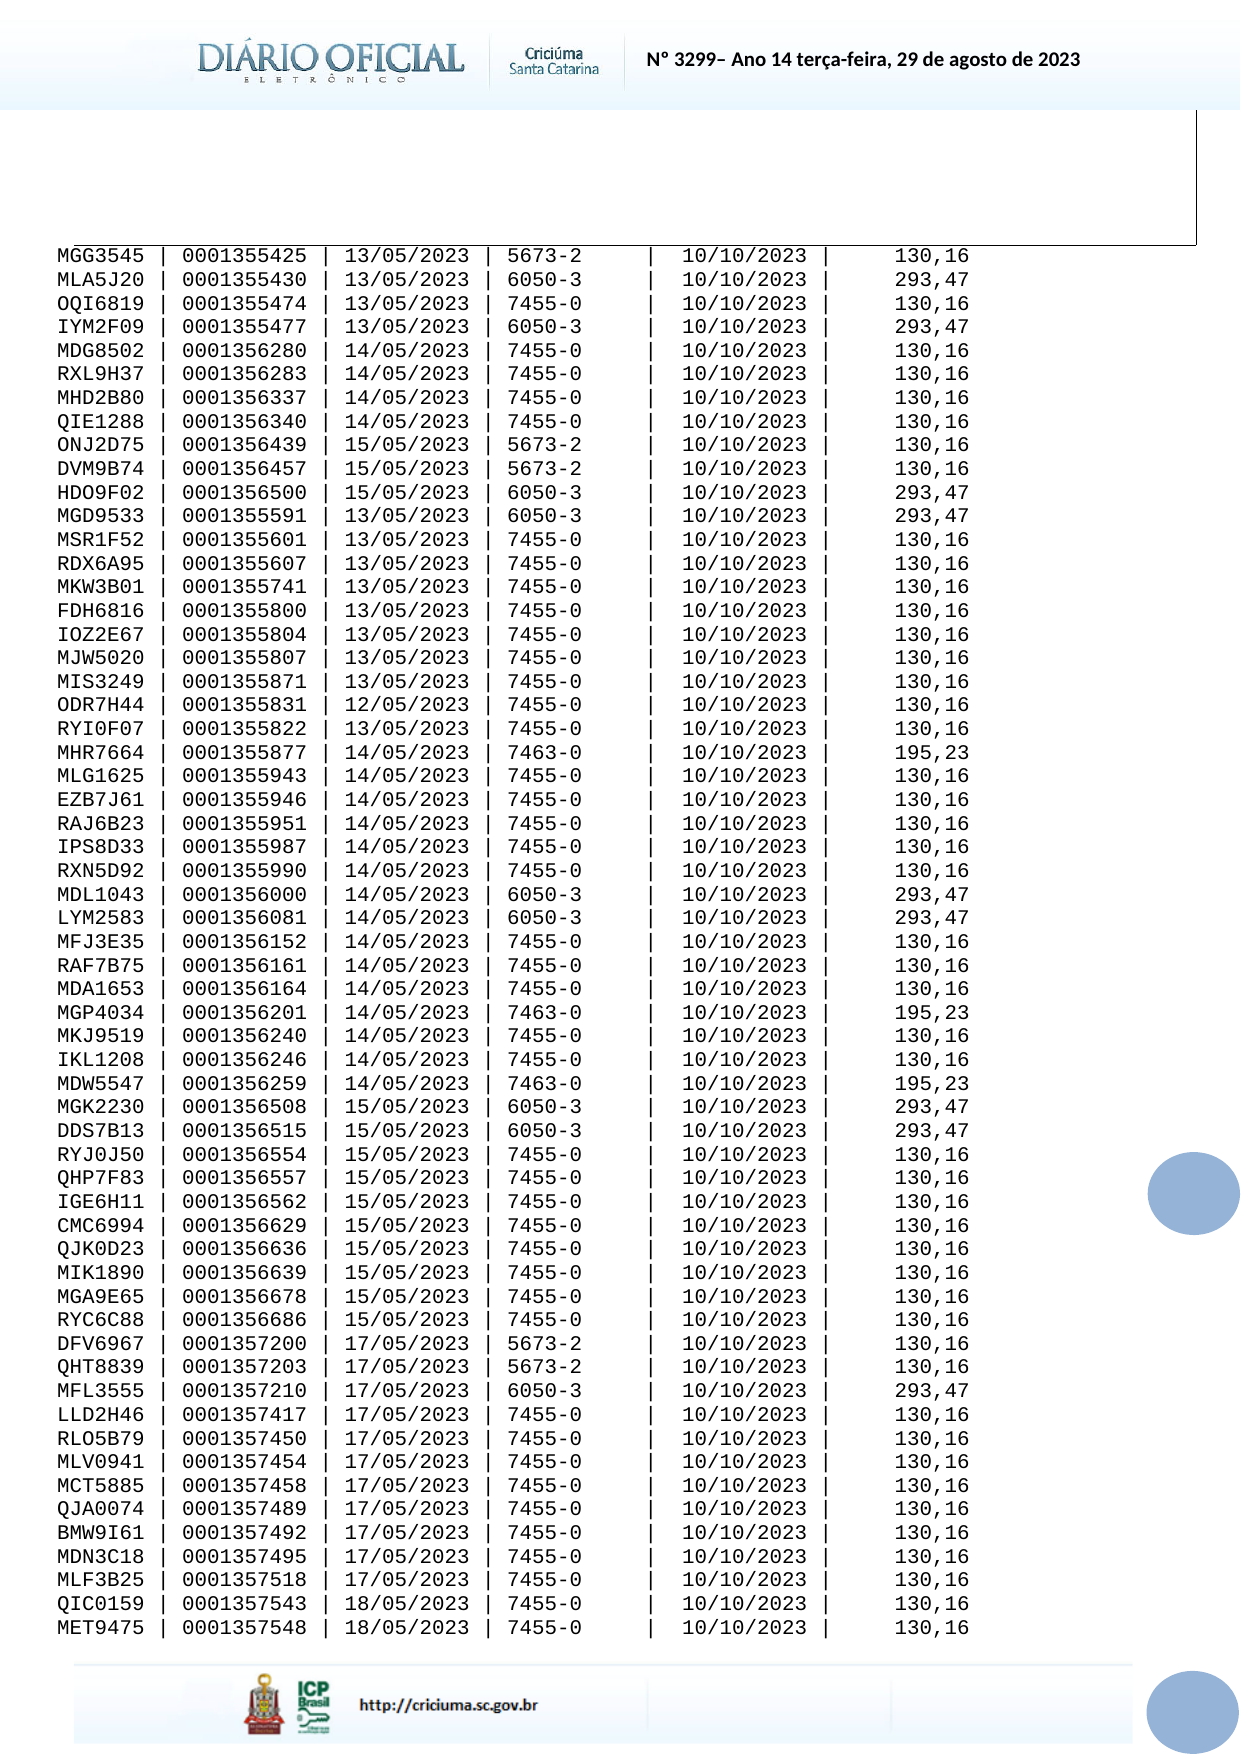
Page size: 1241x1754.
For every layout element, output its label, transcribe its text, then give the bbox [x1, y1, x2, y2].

text MHR7664 | 0001355877 | 14/05/2023 | 7463-0 | 10/10/2023 | 195,23 [44, 742, 1196, 765]
text LYM2583 | 0001356081 | 14/05/2023 | 6050-3 | 10/10/2023 | 293,47 [44, 907, 1196, 931]
text RYJ0J50 | 0001356554 | 15/05/2023 | 7455-0 | 10/10/2023 | 130,16 [44, 1144, 1196, 1167]
text RAF7B75 | 0001356161 | 14/05/2023 | 7455-0 | 10/10/2023 | 130,16 [44, 954, 1196, 978]
text MDA1653 | 0001356164 | 14/05/2023 | 7455-0 | 10/10/2023 | 130,16 [44, 978, 1196, 1002]
text QIE1288 | 0001356340 | 14/05/2023 | 7455-0 | 10/10/2023 | 130,16 [44, 411, 1196, 434]
text QJA0074 | 0001357489 | 17/05/2023 | 7455-0 | 10/10/2023 | 130,16 [44, 1498, 1196, 1522]
text DFV6967 | 0001357200 | 17/05/2023 | 5673-2 | 10/10/2023 | 130,16 [44, 1333, 1196, 1357]
text QHP7F83 | 0001356557 | 15/05/2023 | 7455-0 | 10/10/2023 | 130,16 [44, 1167, 1157, 1191]
text DDS7B13 | 0001356515 | 15/05/2023 | 6050-3 | 10/10/2023 | 293,47 [44, 1120, 1196, 1144]
text MGP4034 | 0001356201 | 14/05/2023 | 7463-0 | 10/10/2023 | 195,23 [44, 1002, 1196, 1026]
text MKJ9519 | 0001356240 | 14/05/2023 | 7455-0 | 10/10/2023 | 130,16 [44, 1026, 1196, 1049]
text MGA9E65 | 0001356678 | 15/05/2023 | 7455-0 | 10/10/2023 | 130,16 [44, 1286, 1196, 1309]
text RYI0F07 | 0001355822 | 13/05/2023 | 7455-0 | 10/10/2023 | 130,16 [44, 718, 1196, 742]
text RDX6A95 | 0001355607 | 13/05/2023 | 7455-0 | 10/10/2023 | 130,16 [44, 553, 1196, 576]
text MDW5547 | 0001356259 | 14/05/2023 | 7463-0 | 10/10/2023 | 195,23 [44, 1073, 1196, 1096]
text MFJ3E35 | 0001356152 | 14/05/2023 | 7455-0 | 10/10/2023 | 130,16 [44, 931, 1196, 954]
text BMW9I61 | 0001357492 | 17/05/2023 | 7455-0 | 10/10/2023 | 130,16 [44, 1522, 1196, 1546]
text RLO5B79 | 0001357450 | 17/05/2023 | 7455-0 | 10/10/2023 | 130,16 [44, 1427, 1196, 1451]
text MDL1043 | 0001356000 | 14/05/2023 | 6050-3 | 10/10/2023 | 293,47 [44, 884, 1196, 907]
text MIS3249 | 0001355871 | 13/05/2023 | 7455-0 | 10/10/2023 | 130,16 [44, 671, 1196, 694]
text EZB7J61 | 0001355946 | 14/05/2023 | 7455-0 | 10/10/2023 | 130,16 [44, 789, 1196, 813]
text RXN5D92 | 0001355990 | 14/05/2023 | 7455-0 | 10/10/2023 | 130,16 [44, 860, 1196, 884]
text IOZ2E67 | 0001355804 | 13/05/2023 | 7455-0 | 10/10/2023 | 130,16 [44, 623, 1196, 647]
text ODR7H44 | 0001355831 | 12/05/2023 | 7455-0 | 10/10/2023 | 130,16 [44, 694, 1196, 718]
text QHT8839 | 0001357203 | 17/05/2023 | 5673-2 | 10/10/2023 | 130,16 [44, 1357, 1196, 1380]
text MLA5J20 | 0001355430 | 13/05/2023 | 6050-3 | 10/10/2023 | 293,47 [44, 269, 1196, 292]
text MHD2B80 | 0001356337 | 14/05/2023 | 7455-0 | 10/10/2023 | 130,16 [44, 387, 1196, 411]
text MGG3545 | 0001355425 | 13/05/2023 | 5673-2 | 10/10/2023 | 130,16 [44, 245, 1196, 269]
text RYC6C88 | 0001356686 | 15/05/2023 | 7455-0 | 10/10/2023 | 130,16 [44, 1309, 1196, 1333]
text MGD9533 | 0001355591 | 13/05/2023 | 6050-3 | 10/10/2023 | 293,47 [44, 505, 1196, 529]
text QJK0D23 | 0001356636 | 15/05/2023 | 7455-0 | 10/10/2023 | 130,16 [44, 1238, 1196, 1262]
text MJW5020 | 0001355807 | 13/05/2023 | 7455-0 | 10/10/2023 | 130,16 [44, 647, 1196, 671]
text MKW3B01 | 0001355741 | 13/05/2023 | 7455-0 | 10/10/2023 | 130,16 [44, 576, 1196, 600]
text MSR1F52 | 0001355601 | 13/05/2023 | 7455-0 | 10/10/2023 | 130,16 [44, 529, 1196, 553]
text MCT5885 | 0001357458 | 17/05/2023 | 7455-0 | 10/10/2023 | 130,16 [44, 1475, 1196, 1498]
text IGE6H11 | 0001356562 | 15/05/2023 | 7455-0 | 10/10/2023 | 130,16 [44, 1191, 1153, 1215]
text MFL3555 | 0001357210 | 17/05/2023 | 6050-3 | 10/10/2023 | 293,47 [44, 1380, 1196, 1404]
text RAJ6B23 | 0001355951 | 14/05/2023 | 7455-0 | 10/10/2023 | 130,16 [44, 813, 1196, 836]
text RXL9H37 | 0001356283 | 14/05/2023 | 7455-0 | 10/10/2023 | 130,16 [44, 363, 1196, 387]
text MLV0941 | 0001357454 | 17/05/2023 | 7455-0 | 10/10/2023 | 130,16 [44, 1451, 1196, 1475]
text MIK1890 | 0001356639 | 15/05/2023 | 7455-0 | 10/10/2023 | 130,16 [44, 1262, 1196, 1286]
text OQI6819 | 0001355474 | 13/05/2023 | 7455-0 | 10/10/2023 | 130,16 [44, 292, 1196, 316]
text IPS8D33 | 0001355987 | 14/05/2023 | 7455-0 | 10/10/2023 | 130,16 [44, 836, 1196, 860]
text QIC0159 | 0001357543 | 18/05/2023 | 7455-0 | 10/10/2023 | 130,16 [44, 1593, 1196, 1617]
text CMC6994 | 0001356629 | 15/05/2023 | 7455-0 | 10/10/2023 | 130,16 [44, 1215, 1196, 1238]
text MLG1625 | 0001355943 | 14/05/2023 | 7455-0 | 10/10/2023 | 130,16 [44, 765, 1196, 789]
text MGK2230 | 0001356508 | 15/05/2023 | 6050-3 | 10/10/2023 | 293,47 [44, 1096, 1196, 1120]
text MET9475 | 0001357548 | 18/05/2023 | 7455-0 | 10/10/2023 | 130,16 [44, 1617, 1196, 1640]
text FDH6816 | 0001355800 | 13/05/2023 | 7455-0 | 10/10/2023 | 130,16 [44, 600, 1196, 623]
text ONJ2D75 | 0001356439 | 15/05/2023 | 5673-2 | 10/10/2023 | 130,16 [44, 434, 1196, 458]
text MLF3B25 | 0001357518 | 17/05/2023 | 7455-0 | 10/10/2023 | 130,16 [44, 1569, 1196, 1593]
text LLD2H46 | 0001357417 | 17/05/2023 | 7455-0 | 10/10/2023 | 130,16 [44, 1404, 1196, 1427]
text IYM2F09 | 0001355477 | 13/05/2023 | 6050-3 | 10/10/2023 | 293,47 [44, 316, 1196, 340]
text HDO9F02 | 0001356500 | 15/05/2023 | 6050-3 | 10/10/2023 | 293,47 [44, 482, 1196, 505]
text MDG8502 | 0001356280 | 14/05/2023 | 7455-0 | 10/10/2023 | 130,16 [44, 340, 1196, 363]
text MDN3C18 | 0001357495 | 17/05/2023 | 7455-0 | 10/10/2023 | 130,16 [44, 1546, 1196, 1569]
text DVM9B74 | 0001356457 | 15/05/2023 | 5673-2 | 10/10/2023 | 130,16 [44, 458, 1196, 482]
text IKL1208 | 0001356246 | 14/05/2023 | 7455-0 | 10/10/2023 | 130,16 [44, 1049, 1196, 1073]
